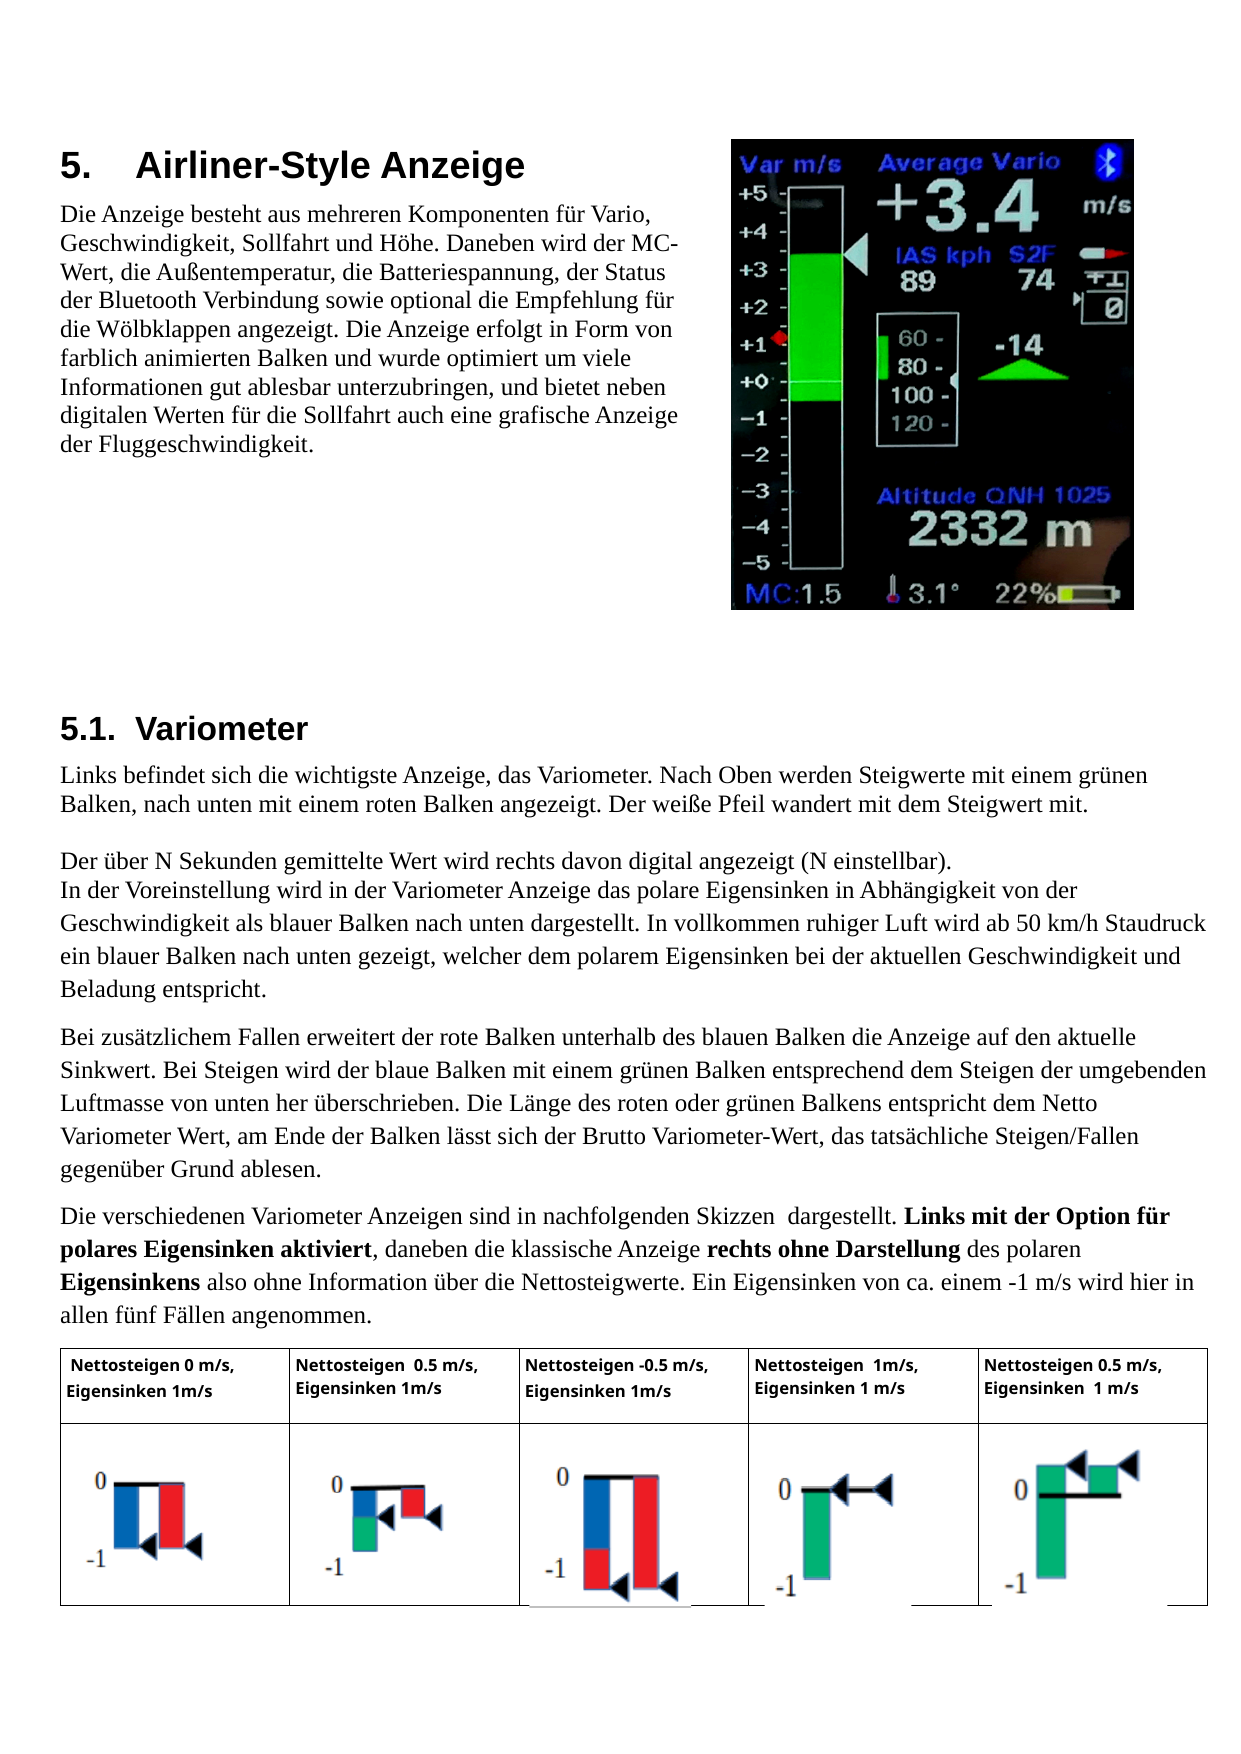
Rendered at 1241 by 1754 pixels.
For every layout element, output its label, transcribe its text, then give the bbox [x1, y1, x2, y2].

table_cell [749, 1424, 978, 1605]
text Die Anzeige besteht aus mehreren Komponenten für Vario, Geschwindigkeit, Sollfahrt und Höhe. Daneben wird der MC-Wert, die Außentemperatur, die Batteriespannung, der Status der Bluetooth Verbindung sowie optional die Empfehlung für die Wölbklappen angezeigt. Die Anzeige erfolgt in Form von farblich animierten Balken und wurde optimiert um viele Informationen gut ablesbar unterzubringen, und bietet neben digitalen Werten für die Sollfahrt auch eine grafische Anzeige der Fluggeschwindigkeit. [60, 199, 731, 458]
text In der Voreinstellung wird in der Variometer Anzeige das polare Eigensinken in Abhängigkeit von der Geschwindigkeit als blauer Balken nach unten dargestellt. In vollkommen ruhiger Luft wird ab 50 km/h Staudruck ein blauer Balken nach unten gezeigt, welcher dem polarem Eigensinken bei der aktuellen Geschwindigkeit und Beladung entspricht. [60, 875, 1207, 1003]
table_cell [520, 1424, 748, 1605]
picture [71, 1446, 230, 1591]
table_header Nettosteigen 0 m/s, Eigensinken 1m/s [61, 1349, 289, 1423]
picture [529, 1441, 692, 1608]
subtitle Airliner-Style Anzeige [60, 143, 731, 187]
table_cell [290, 1424, 519, 1605]
text Die verschiedenen Variometer Anzeigen sind in nachfolgenden Skizzen dargestellt. Links mit der Option für polares Eigensinken aktiviert, daneben die klassische Anzeige rechts ohne Darstellung des polaren Eigensinkens also ohne Information über die Nettosteigwerte. Ein Eigensinken von ca. einem -1 m/s wird hier in allen fünf Fällen angenommen. [60, 1201, 1207, 1329]
text Bei zusätzlichem Fallen erweitert der rote Balken unterhalb des blauen Balken die Anzeige auf den aktuelle Sinkwert. Bei Steigen wird der blaue Balken mit einem grünen Balken entsprechend dem Steigen der umgebenden Luftmasse von unten her überschrieben. Die Länge des roten oder grünen Balkens entspricht dem Netto Variometer Wert, am Ende der Balken lässt sich der Brutto Variometer-Wert, das tatsächliche Steigen/Fallen gegenüber Grund ablesen. [60, 1022, 1207, 1182]
table_header Nettosteigen -0.5 m/s, Eigensinken 1m/s [520, 1349, 748, 1423]
table_header Nettosteigen 0.5 m/s, Eigensinken 1 m/s [979, 1349, 1207, 1423]
picture [764, 1442, 912, 1618]
subtitle Variometer [60, 709, 1207, 747]
picture [731, 139, 1134, 610]
table_header Nettosteigen 0.5 m/s, Eigensinken 1m/s [290, 1349, 519, 1423]
text Links befindet sich die wichtigste Anzeige, das Variometer. Nach Oben werden Steigwerte mit einem grünen Balken, nach unten mit einem roten Balken angezeigt. Der weiße Pfeil wandert mit dem Steigwert mit. [60, 760, 1207, 817]
subtitle [1134, 143, 1207, 187]
table_cell [979, 1424, 1207, 1605]
picture [992, 1437, 1168, 1617]
table_header Nettosteigen 1m/s, Eigensinken 1 m/s [749, 1349, 978, 1423]
picture [303, 1449, 464, 1593]
text Der über N Sekunden gemittelte Wert wird rechts davon digital angezeigt (N einstellbar). [60, 846, 1207, 875]
text [1134, 199, 1207, 458]
table_cell [61, 1424, 289, 1605]
